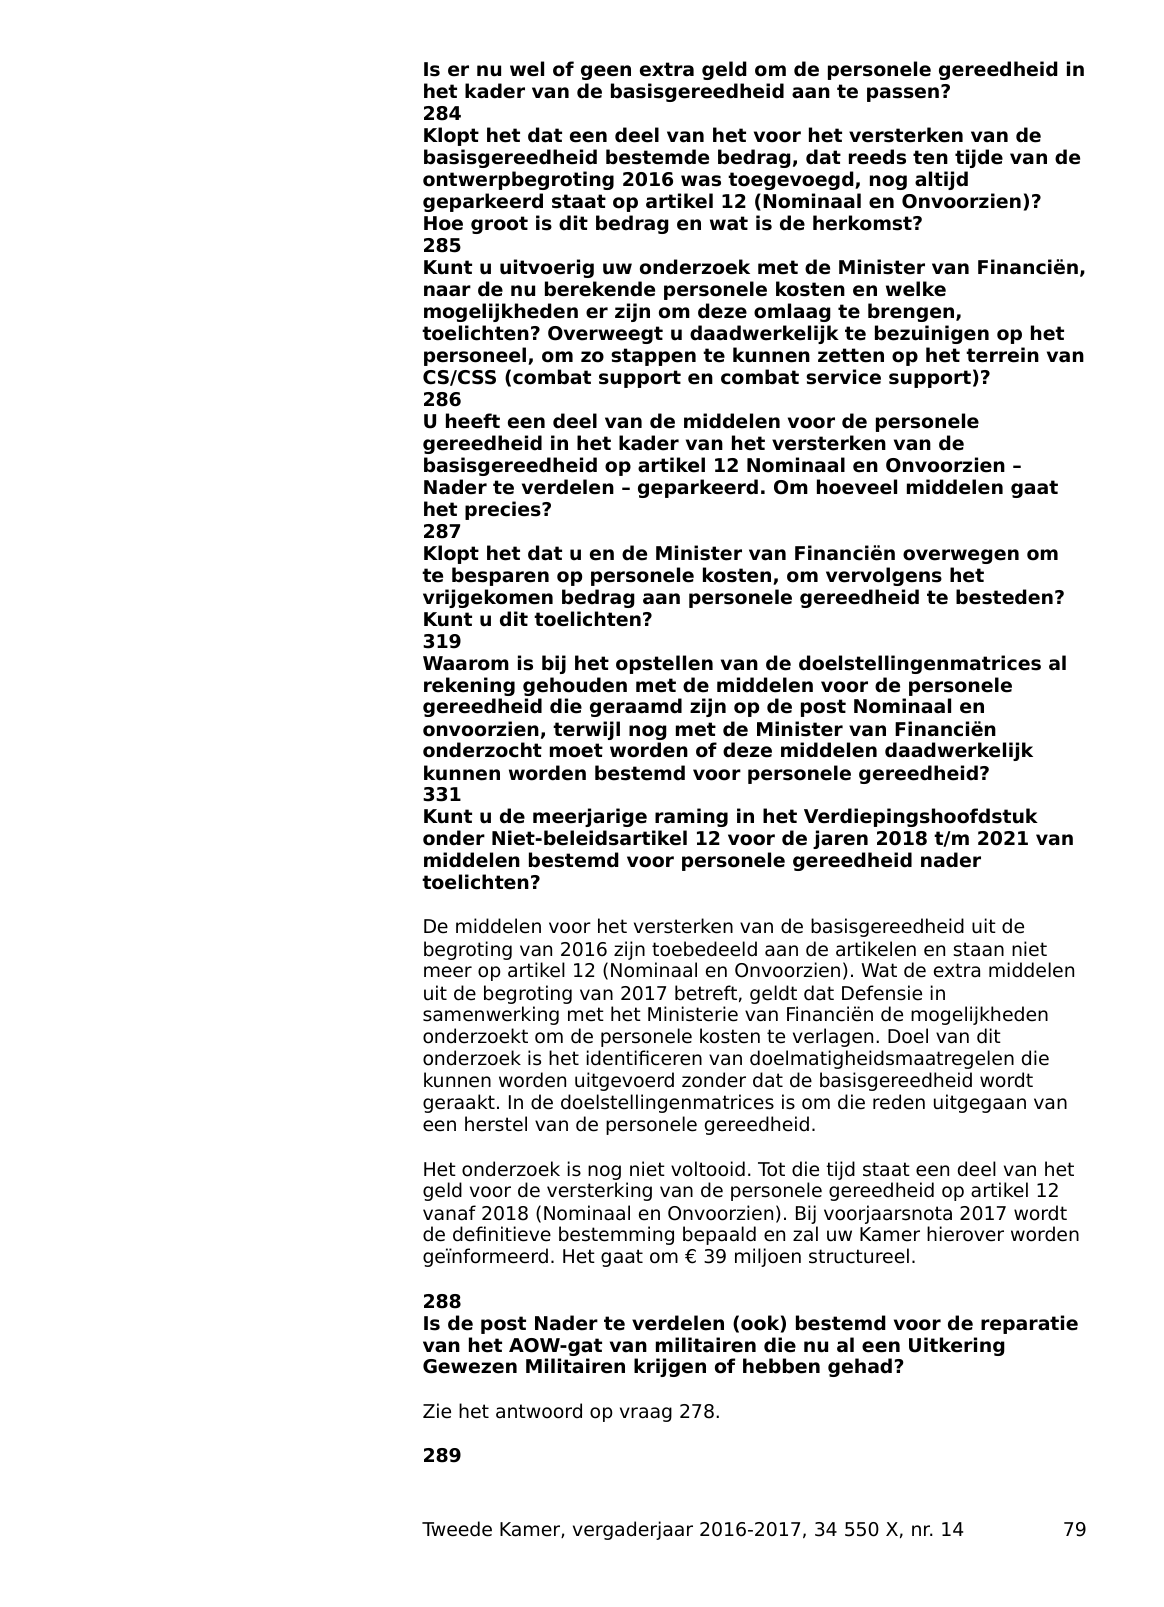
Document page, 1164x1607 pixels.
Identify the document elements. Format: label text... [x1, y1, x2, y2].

text 331 [422, 784, 1087, 806]
text 284 [422, 103, 1087, 125]
text 289 [422, 1445, 1087, 1467]
text Is er nu wel of geen extra geld om de personele gereedheid in het kader van de basisgereedheid aan te passen? [422, 59, 1087, 103]
text 286 [422, 389, 1087, 411]
text Zie het antwoord op vraag 278. [422, 1401, 1087, 1423]
text U heeft een deel van de middelen voor de personele gereedheid in het kader van het versterken van de basisgereedheid op artikel 12 Nominaal en Onvoorzien – Nader te verdelen – geparkeerd. Om hoeveel middelen gaat het precies? [422, 411, 1087, 521]
text Het onderzoek is nog niet voltooid. Tot die tijd staat een deel van het geld voor de versterking van de personele gereedheid op artikel 12 vanaf 2018 (Nominaal en Onvoorzien). Bij voorjaarsnota 2017 wordt de definitieve bestemming bepaald en zal uw Kamer hierover worden geïnformeerd. Het gaat om € 39 miljoen structureel. [422, 1158, 1087, 1268]
text 288 [422, 1291, 1087, 1312]
text Kunt u de meerjarige raming in het Verdiepingshoofdstuk onder Niet-beleidsartikel 12 voor de jaren 2018 t/m 2021 van middelen bestemd voor personele gereedheid nader toelichten? [422, 806, 1087, 894]
text Klopt het dat een deel van het voor het versterken van de basisgereedheid bestemde bedrag, dat reeds ten tijde van de ontwerpbegroting 2016 was toegevoegd, nog altijd geparkeerd staat op artikel 12 (Nominaal en Onvoorzien)? Hoe groot is dit bedrag en wat is de herkomst? [422, 125, 1087, 235]
text Is de post Nader te verdelen (ook) bestemd voor de reparatie van het AOW-gat van militairen die nu al een Uitkering Gewezen Militairen krijgen of hebben gehad? [422, 1312, 1087, 1378]
text Klopt het dat u en de Minister van Financiën overwegen om te besparen op personele kosten, om vervolgens het vrijgekomen bedrag aan personele gereedheid te besteden? Kunt u dit toelichten? [422, 543, 1087, 631]
text Waarom is bij het opstellen van de doelstellingenmatrices al rekening gehouden met de middelen voor de personele gereedheid die geraamd zijn op de post Nominaal en onvoorzien, terwijl nog met de Minister van Financiën onderzocht moet worden of deze middelen daadwerkelijk kunnen worden bestemd voor personele gereedheid? [422, 652, 1087, 784]
text Kunt u uitvoerig uw onderzoek met de Minister van Financiën, naar de nu berekende personele kosten en welke mogelijkheden er zijn om deze omlaag te brengen, toelichten? Overweegt u daadwerkelijk te bezuinigen op het personeel, om zo stappen te kunnen zetten op het terrein van CS/CSS (combat support en combat service support)? [422, 257, 1087, 389]
text 287 [422, 521, 1087, 543]
text 319 [422, 631, 1087, 652]
text De middelen voor het versterken van de basisgereedheid uit de begroting van 2016 zijn toebedeeld aan de artikelen en staan niet meer op artikel 12 (Nominaal en Onvoorzien). Wat de extra middelen uit de begroting van 2017 betreft, geldt dat Defensie in samenwerking met het Ministerie van Financiën de mogelijkheden onderzoekt om de personele kosten te verlagen. Doel van dit onderzoek is het identificeren van doelmatigheidsmaatregelen die kunnen worden uitgevoerd zonder dat de basisgereedheid wordt geraakt. In de doelstellingenmatrices is om die reden uitgegaan van een herstel van de personele gereedheid. [422, 916, 1087, 1136]
text 285 [422, 235, 1087, 257]
